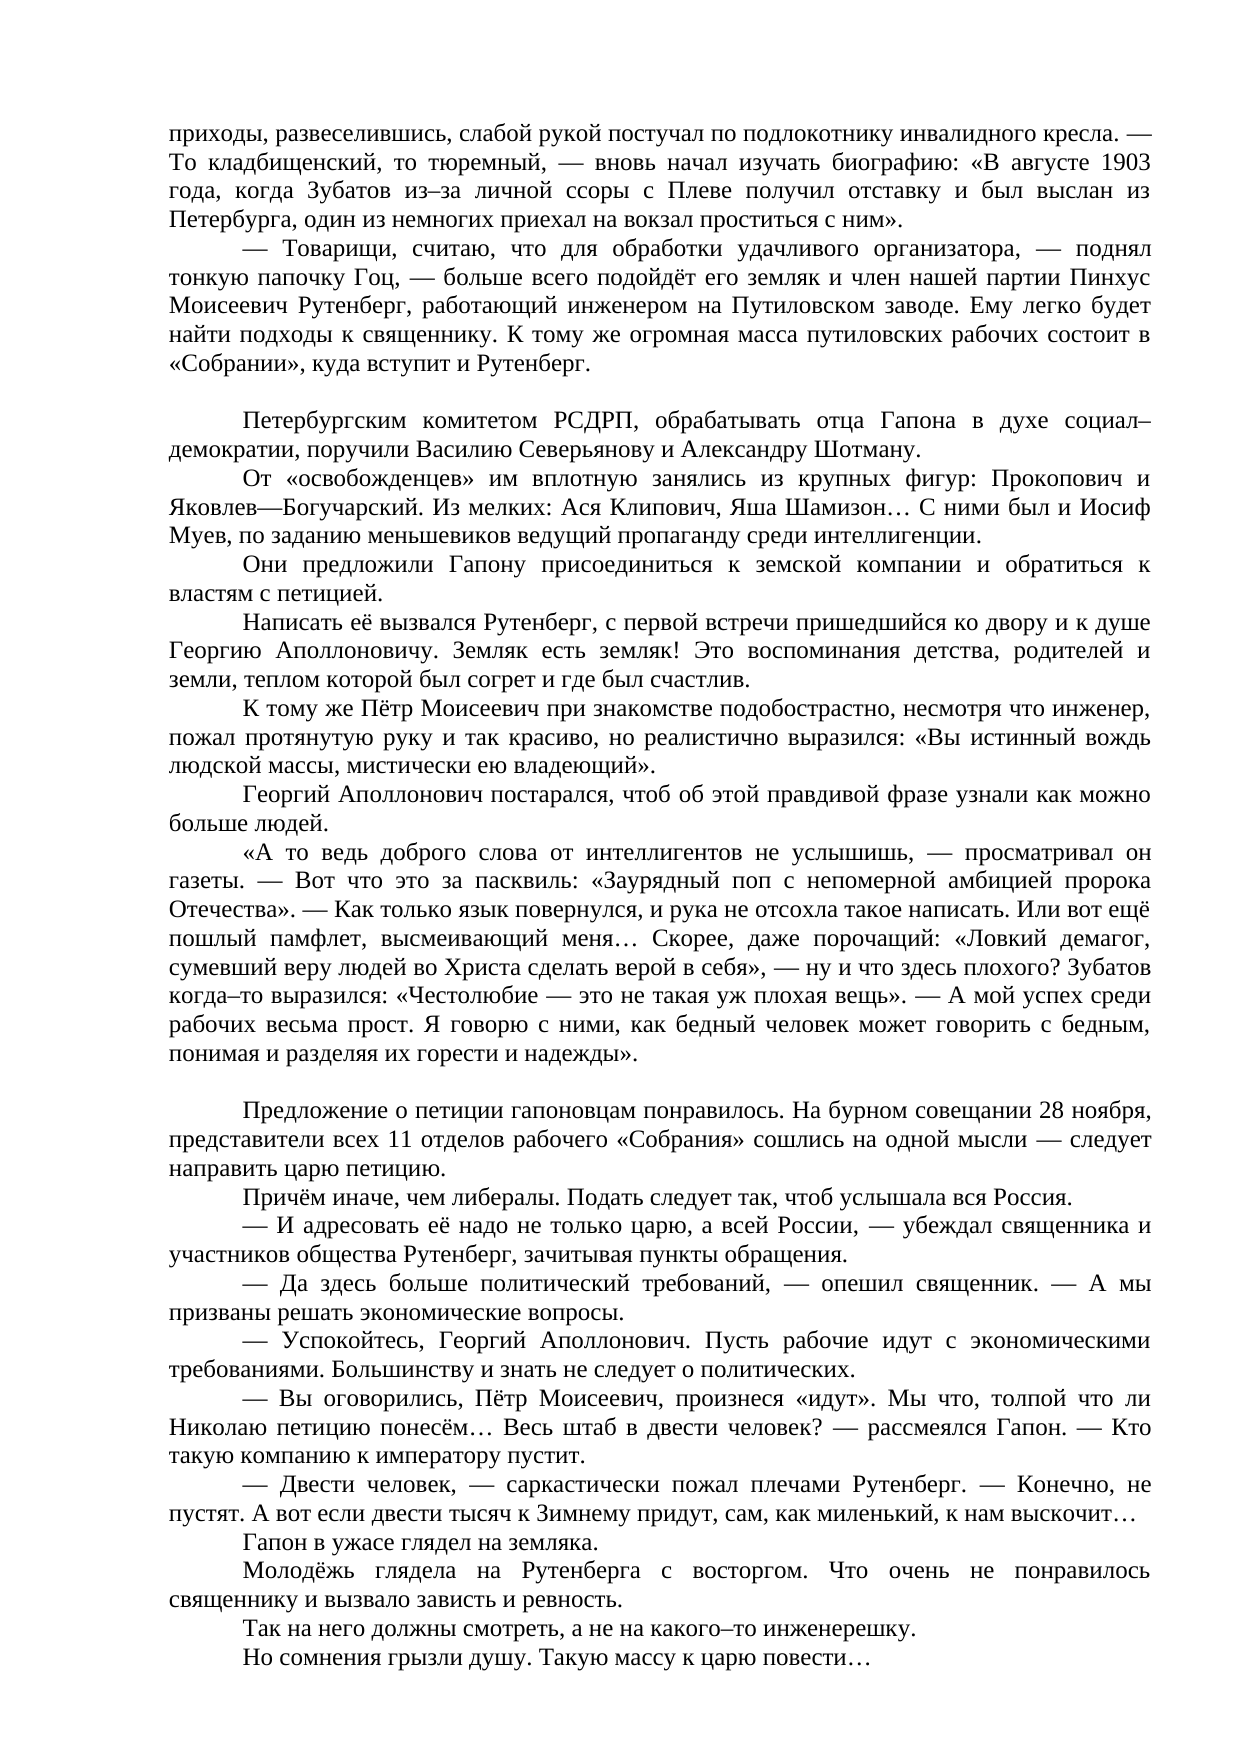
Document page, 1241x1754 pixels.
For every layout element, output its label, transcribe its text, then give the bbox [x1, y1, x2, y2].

text — И адресовать её надо не только царю, а всей России, — убеждал священника и участников общества Рутенберг, зачитывая пункты обращения. [169, 1211, 1152, 1268]
text — Успокойтесь, Георгий Аполлонович. Пусть рабочие идут с экономическими требованиями. Большинству и знать не следует о политических. [169, 1326, 1152, 1383]
text Георгий Аполлонович постарался, чтоб об этой правдивой фразе узнали как можно больше людей. [169, 779, 1152, 837]
text К тому же Пётр Моисеевич при знакомстве подобострастно, несмотря что инженер, пожал протянутую руку и так красиво, но реалистично выразился: «Вы истинный вождь людской массы, мистически ею владеющий». [169, 693, 1152, 779]
text Гапон в ужасе глядел на земляка. [169, 1527, 1152, 1556]
text Молодёжь глядела на Рутенберга с восторгом. Что очень не понравилось священнику и вызвало зависть и ревность. [169, 1556, 1152, 1613]
text Причём иначе, чем либералы. Подать следует так, чтоб услышала вся Россия. [169, 1182, 1152, 1211]
text Петербургским комитетом РСДРП, обрабатывать отца Гапона в духе социал–демократии, поручили Василию Северьянову и Александру Шотману. [169, 406, 1152, 463]
text «А то ведь доброго слова от интеллигентов не услышишь, — просматривал он газеты. — Вот что это за пасквиль: «Заурядный поп с непомерной амбицией пророка Отечества». — Как только язык повернулся, и рука не отсохла такое написать. Или вот ещё пошлый памфлет, высмеивающий меня… Скорее, даже порочащий: «Ловкий демагог, сумевший веру людей во Христа сделать верой в себя», — ну и что здесь плохого? Зубатов когда–то выразился: «Честолюбие — это не такая уж плохая вещь». — А мой успех среди рабочих весьма прост. Я говорю с ними, как бедный человек может говорить с бедным, понимая и разделяя их горести и надежды». [169, 837, 1152, 1067]
text — Двести человек, — саркастически пожал плечами Рутенберг. — Конечно, не пустят. А вот если двести тысяч к Зимнему придут, сам, как миленький, к нам выскочит… [169, 1469, 1152, 1527]
text — Товарищи, считаю, что для обработки удачливого организатора, — поднял тонкую папочку Гоц, — больше всего подойдёт его земляк и член нашей партии Пинхус Моисеевич Рутенберг, работающий инженером на Путиловском заводе. Ему легко будет найти подходы к священнику. К тому же огромная масса путиловских рабочих состоит в «Собрании», куда вступит и Рутенберг. [169, 233, 1152, 377]
text Так на него должны смотреть, а не на какого–то инженерешку. [169, 1613, 1152, 1642]
text Написать её вызвался Рутенберг, с первой встречи пришедшийся ко двору и к душе Георгию Аполлоновичу. Земляк есть земляк! Это воспоминания детства, родителей и земли, теплом которой был согрет и где был счастлив. [169, 607, 1152, 693]
text приходы, развеселившись, слабой рукой постучал по подлокотнику инвалидного кресла. — То кладбищенский, то тюремный, — вновь начал изучать биографию: «В августе 1903 года, когда Зубатов из–за личной ссоры с Плеве получил отставку и был выслан из Петербурга, один из немногих приехал на вокзал проститься с ним». [169, 118, 1152, 233]
text От «освобожденцев» им вплотную занялись из крупных фигур: Прокопович и Яковлев—Богучарский. Из мелких: Ася Клипович, Яша Шамизон… С ними был и Иосиф Муев, по заданию меньшевиков ведущий пропаганду среди интеллигенции. [169, 463, 1152, 549]
text Они предложили Гапону присоединиться к земской компании и обратиться к властям с петицией. [169, 549, 1152, 607]
text — Вы оговорились, Пётр Моисеевич, произнеся «идут». Мы что, толпой что ли Николаю петицию понесём… Весь штаб в двести человек? — рассмеялся Гапон. — Кто такую компанию к императору пустит. [169, 1383, 1152, 1469]
text Но сомнения грызли душу. Такую массу к царю повести… [169, 1642, 1152, 1671]
text — Да здесь больше политический требований, — опешил священник. — А мы призваны решать экономические вопросы. [169, 1268, 1152, 1326]
text Предложение о петиции гапоновцам понравилось. На бурном совещании 28 ноября, представители всех 11 отделов рабочего «Собрания» сошлись на одной мысли — следует направить царю петицию. [169, 1096, 1152, 1182]
